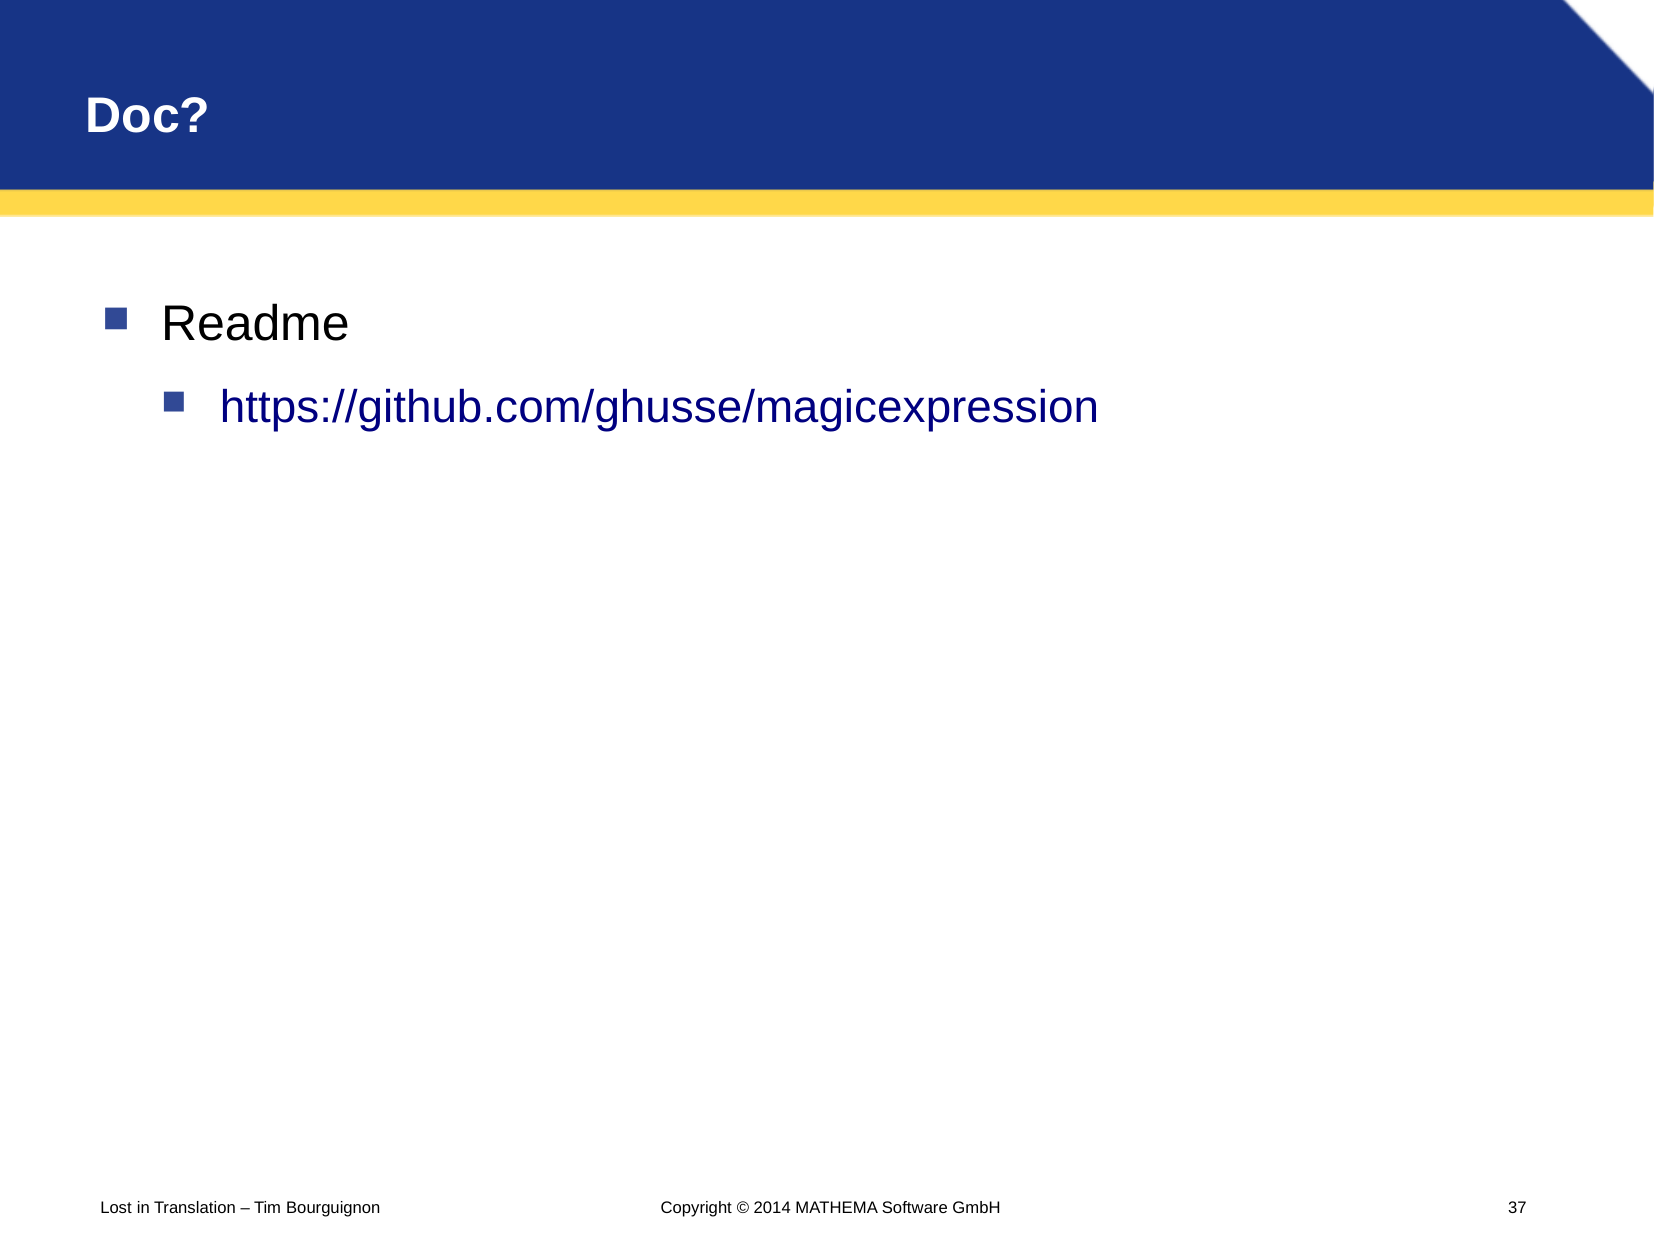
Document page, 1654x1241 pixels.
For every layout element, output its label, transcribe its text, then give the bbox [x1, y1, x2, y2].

list Readme https://github.com/ghusse/magicexpression [101, 295, 1528, 1139]
picture [0, 0, 1654, 1241]
title Doc? [85, 69, 1157, 162]
